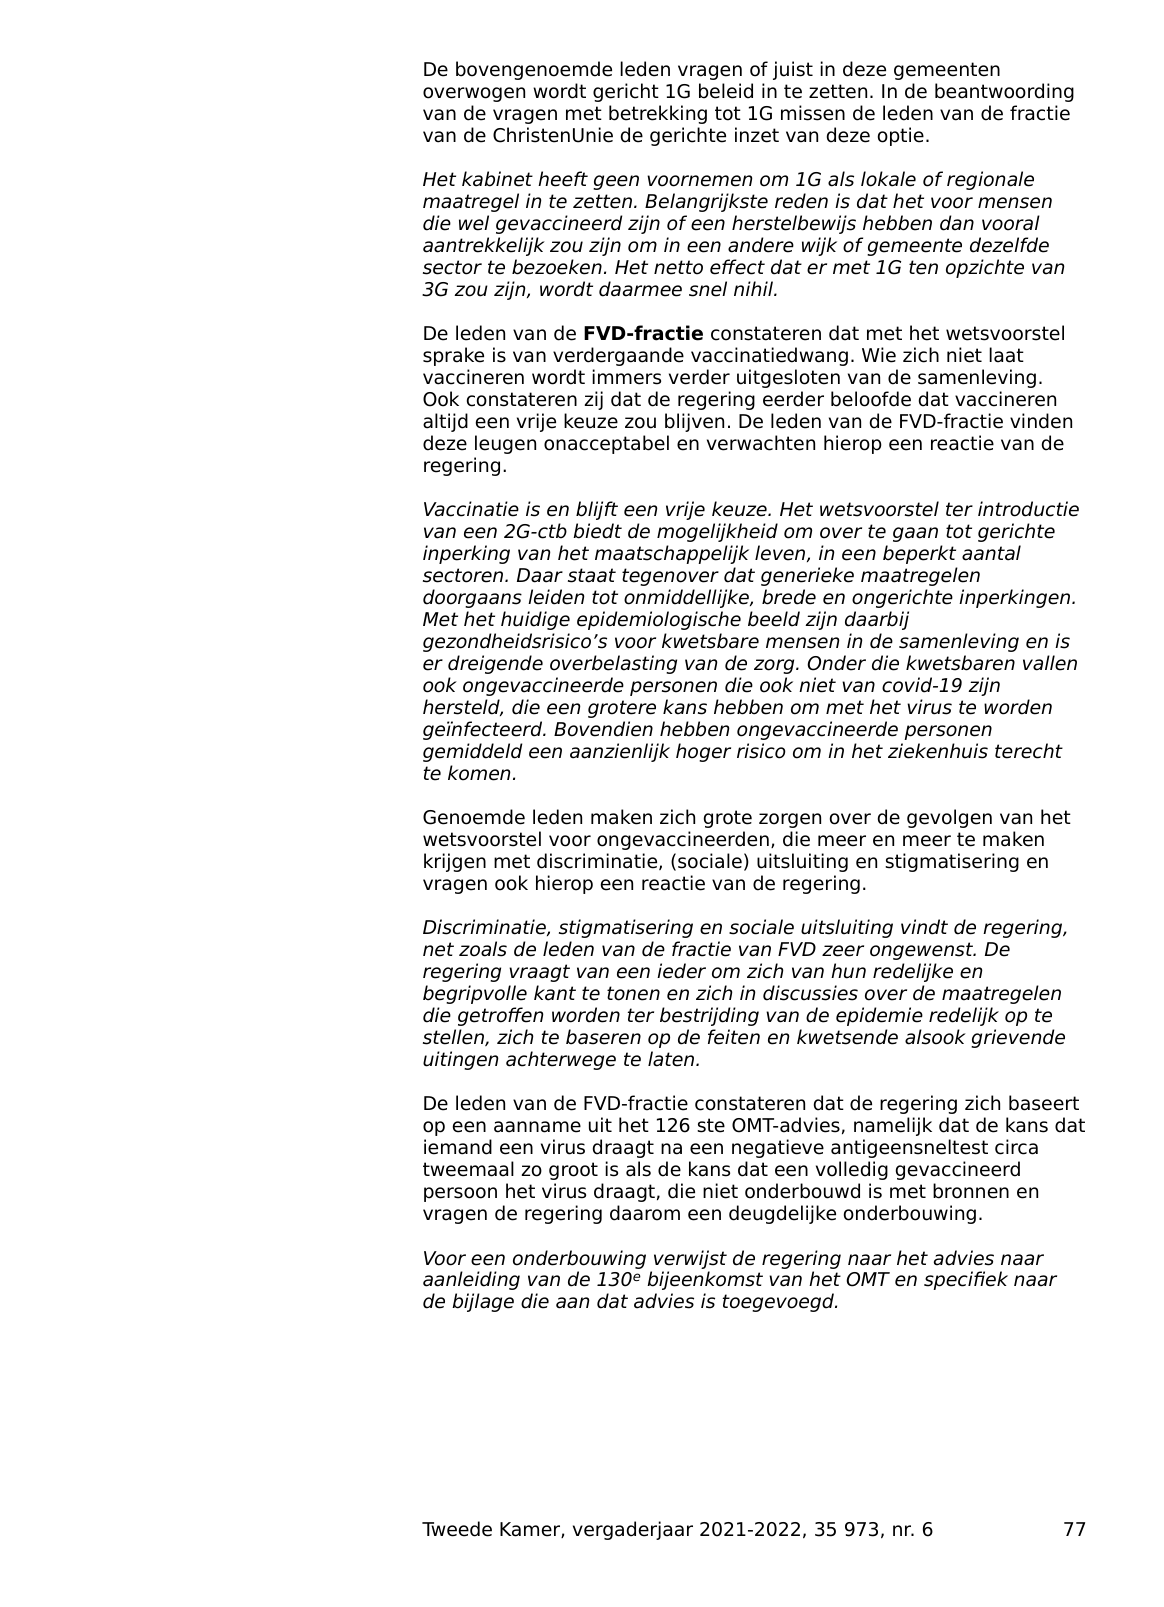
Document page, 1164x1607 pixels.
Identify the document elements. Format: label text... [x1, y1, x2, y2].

text De bovengenoemde leden vragen of juist in deze gemeenten overwogen wordt gericht 1G beleid in te zetten. In de beantwoording van de vragen met betrekking tot 1G missen de leden van de fractie van de ChristenUnie de gerichte inzet van deze optie. [422, 59, 1087, 147]
text De leden van de FVD-fractie constateren dat de regering zich baseert op een aanname uit het 126 ste OMT-advies, namelijk dat de kans dat iemand een virus draagt na een negatieve antigeensneltest circa tweemaal zo groot is als de kans dat een volledig gevaccineerd persoon het virus draagt, die niet onderbouwd is met bronnen en vragen de regering daarom een deugdelijke onderbouwing. [422, 1093, 1087, 1225]
text Discriminatie, stigmatisering en sociale uitsluiting vindt de regering, net zoals de leden van de fractie van FVD zeer ongewenst. De regering vraagt van een ieder om zich van hun redelijke en begripvolle kant te tonen en zich in discussies over de maatregelen die getroffen worden ter bestrijding van de epidemie redelijk op te stellen, zich te baseren op de feiten en kwetsende alsook grievende uitingen achterwege te laten. [422, 917, 1087, 1071]
text De leden van de FVD-fractie constateren dat met het wetsvoorstel sprake is van verdergaande vaccinatiedwang. Wie zich niet laat vaccineren wordt immers verder uitgesloten van de samenleving. Ook constateren zij dat de regering eerder beloofde dat vaccineren altijd een vrije keuze zou blijven. De leden van de FVD-fractie vinden deze leugen onacceptabel en verwachten hierop een reactie van de regering. [422, 323, 1087, 477]
text Het kabinet heeft geen voornemen om 1G als lokale of regionale maatregel in te zetten. Belangrijkste reden is dat het voor mensen die wel gevaccineerd zijn of een herstelbewijs hebben dan vooral aantrekkelijk zou zijn om in een andere wijk of gemeente dezelfde sector te bezoeken. Het netto effect dat er met 1G ten opzichte van 3G zou zijn, wordt daarmee snel nihil. [422, 169, 1087, 301]
text Vaccinatie is en blijft een vrije keuze. Het wetsvoorstel ter introductie van een 2G-ctb biedt de mogelijkheid om over te gaan tot gerichte inperking van het maatschappelijk leven, in een beperkt aantal sectoren. Daar staat tegenover dat generieke maatregelen doorgaans leiden tot onmiddellijke, brede en ongerichte inperkingen. Met het huidige epidemiologische beeld zijn daarbij gezondheidsrisico’s voor kwetsbare mensen in de samenleving en is er dreigende overbelasting van de zorg. Onder die kwetsbaren vallen ook ongevaccineerde personen die ook niet van covid-19 zijn hersteld, die een grotere kans hebben om met het virus te worden geïnfecteerd. Bovendien hebben ongevaccineerde personen gemiddeld een aanzienlijk hoger risico om in het ziekenhuis terecht te komen. [422, 499, 1087, 785]
text Voor een onderbouwing verwijst de regering naar het advies naar aanleiding van de 130e bijeenkomst van het OMT en specifiek naar de bijlage die aan dat advies is toegevoegd. [422, 1247, 1087, 1313]
text Genoemde leden maken zich grote zorgen over de gevolgen van het wetsvoorstel voor ongevaccineerden, die meer en meer te maken krijgen met discriminatie, (sociale) uitsluiting en stigmatisering en vragen ook hierop een reactie van de regering. [422, 807, 1087, 895]
